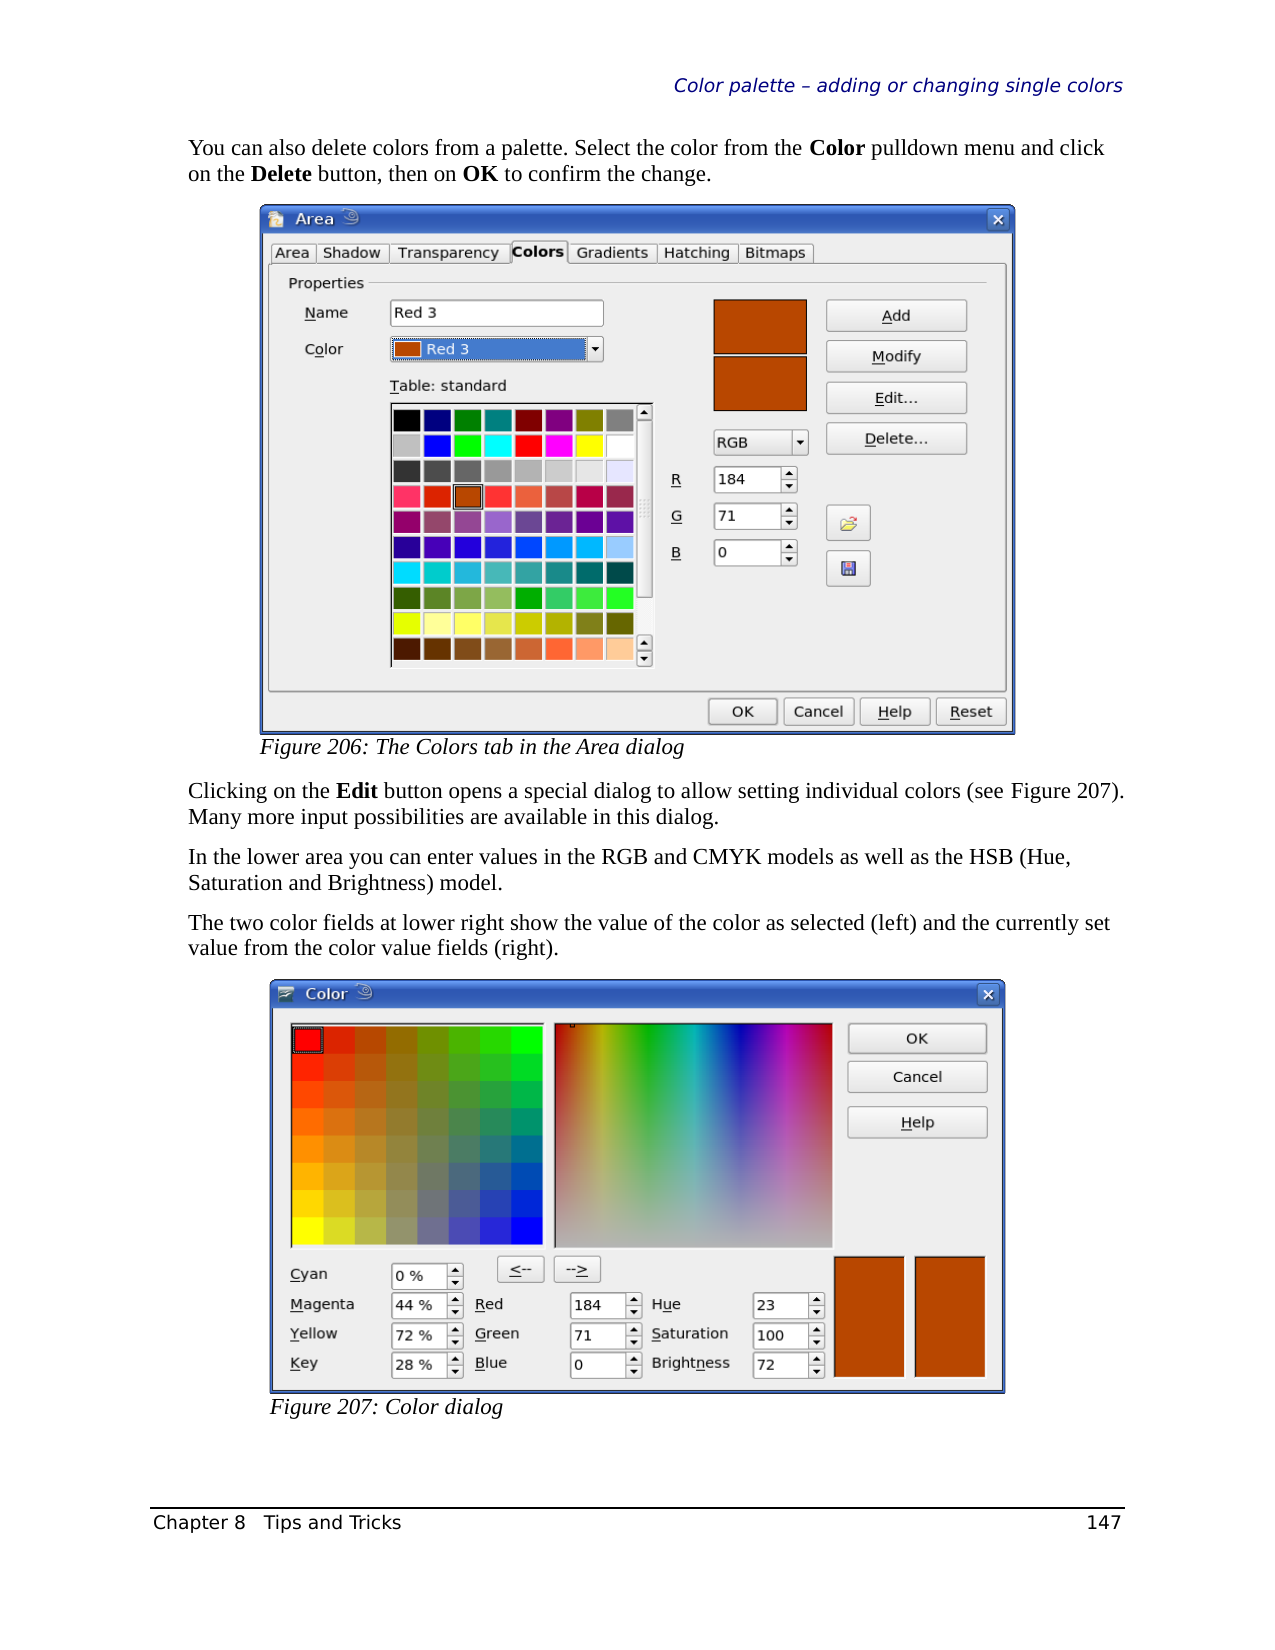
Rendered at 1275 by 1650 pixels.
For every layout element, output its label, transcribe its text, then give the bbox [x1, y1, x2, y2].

text Clicking on the Edit button opens a special dialog to allow setting individual colors (see Figure 207). Many more input possibilities are available in this dialog. [188, 778, 1125, 829]
text You can also delete colors from a palette. Select the color from the Color pulldown menu and click on the Delete button, then on OK to confirm the change. [188, 135, 1125, 186]
text The two color fields at lower right show the value of the color as selected (left) and the currently set value from the color value fields (right). [188, 910, 1125, 961]
text In the lower area you can enter values in the RGB and CMYK models as well as the HSB (Hue, Saturation and Brightness) model. [188, 844, 1125, 895]
text Figure 206: The Colors tab in the Area dialog [259, 735, 1016, 760]
picture [269, 979, 1006, 1394]
picture [259, 204, 1016, 735]
text Figure 207: Color dialog [269, 1394, 1006, 1419]
